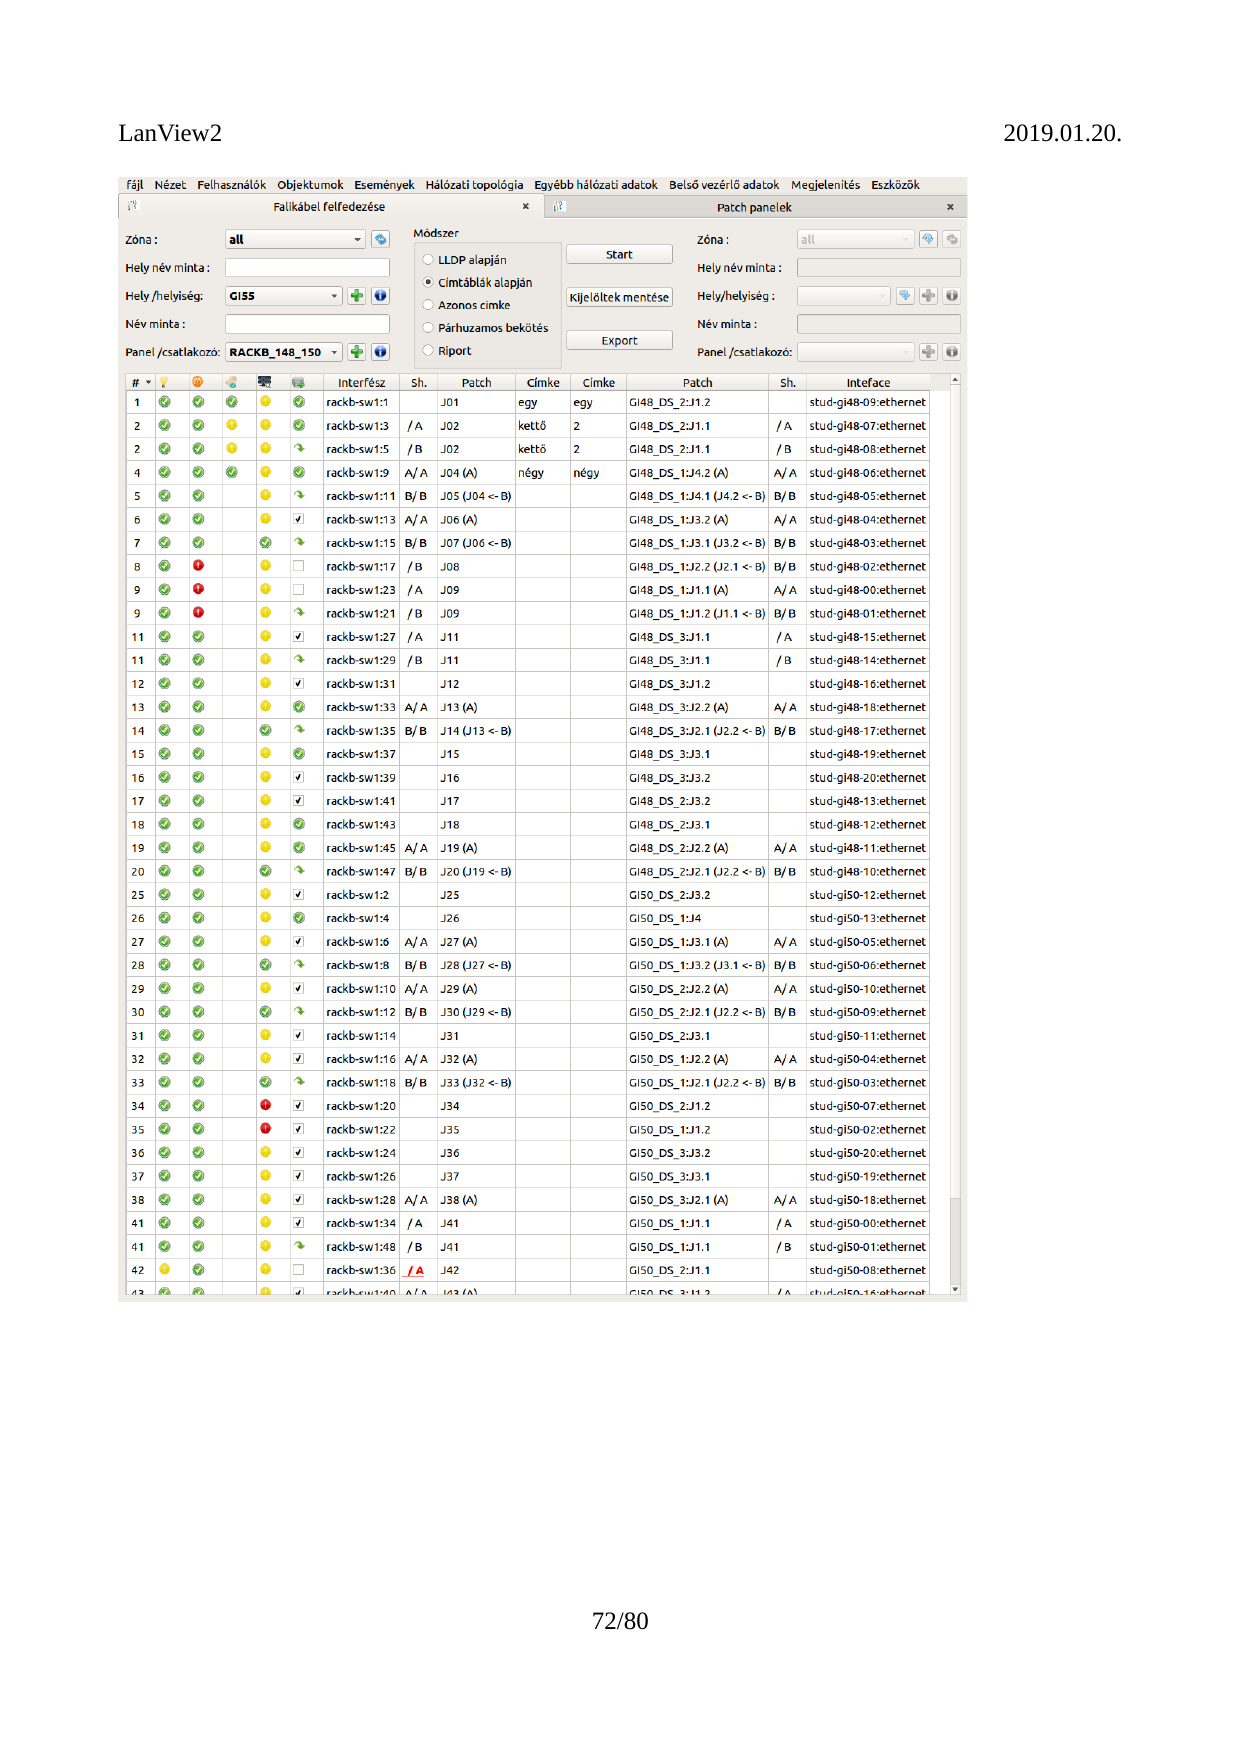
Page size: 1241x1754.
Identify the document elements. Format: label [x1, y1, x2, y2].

picture [118, 177, 968, 1302]
